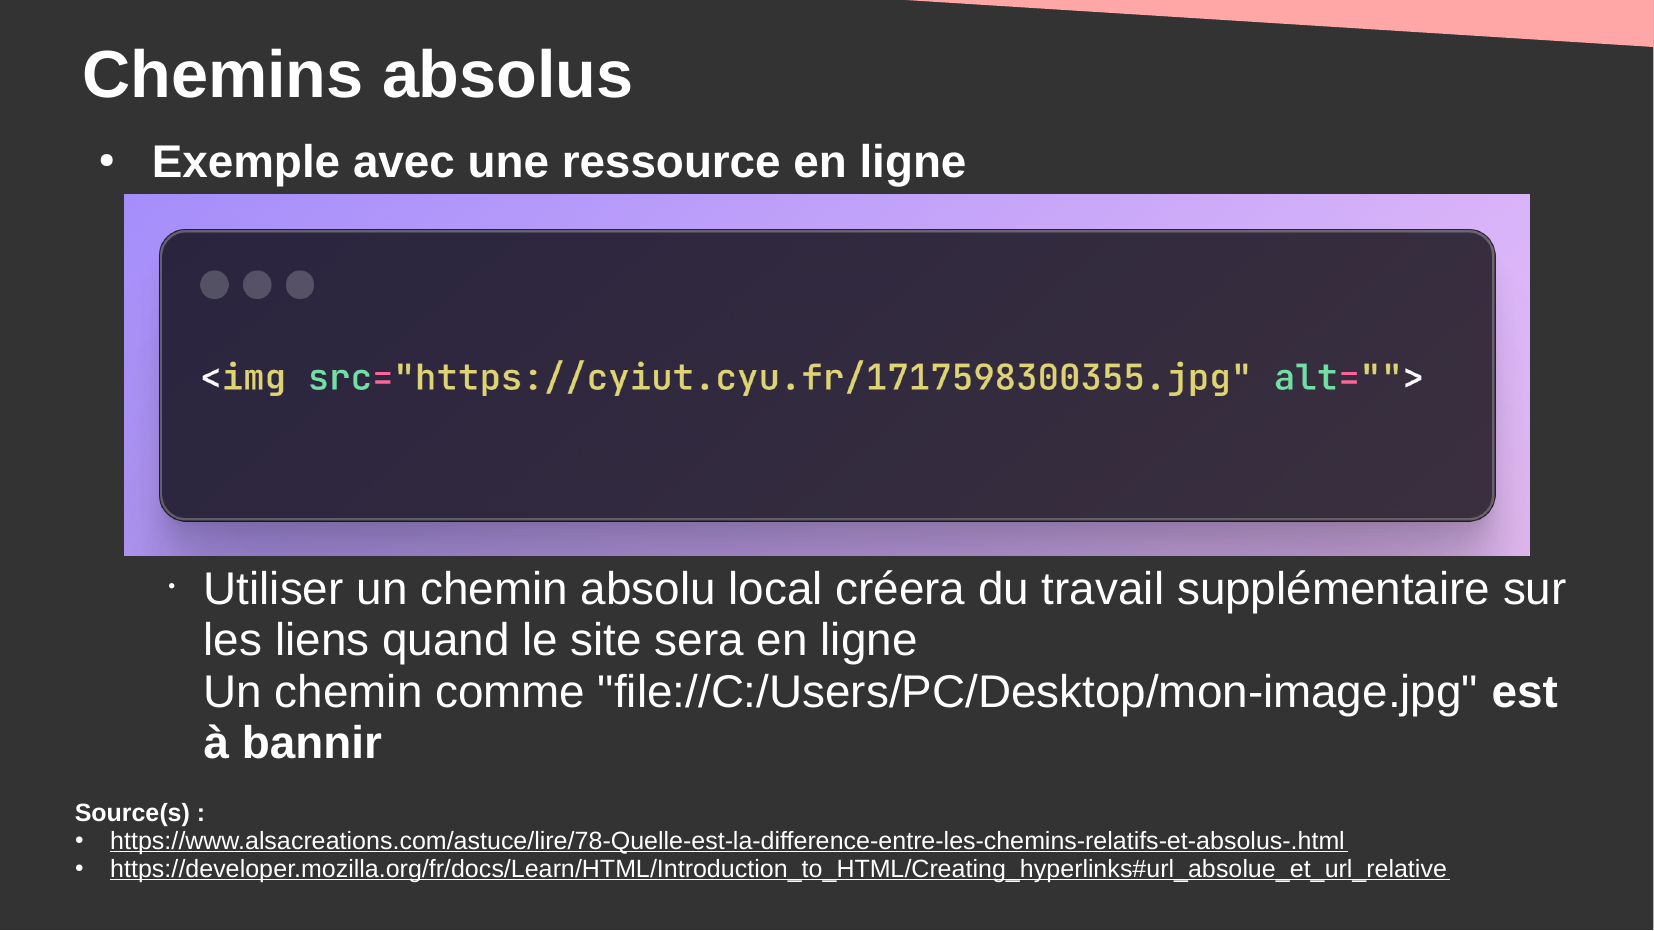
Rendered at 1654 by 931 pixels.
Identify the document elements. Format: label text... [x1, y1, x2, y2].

text_box Source(s) : https://www.alsacreations.com/astuce/lire/78-Quelle-est-la-difference-entre-les-chemins-relatifs-et-absolus-.html https://developer.mozilla.org/fr/docs/Learn/HTML/Introduction_to_HTML/Creating_hyperlinks#url_absolue_et_url_relative [60, 791, 1642, 931]
list Exemple avec une ressource en ligne [80, 135, 1546, 249]
title Chemins absolus [82, 37, 1040, 122]
text_box Utiliser un chemin absolu local créera du travail supplémentaire sur les liens quand le site sera en ligne Un chemin comme "file://C:/Users/PC/Desktop/mon-image.jpg" est à bannir [153, 555, 1595, 776]
text_box [905, 0, 1654, 48]
picture [124, 194, 1530, 556]
